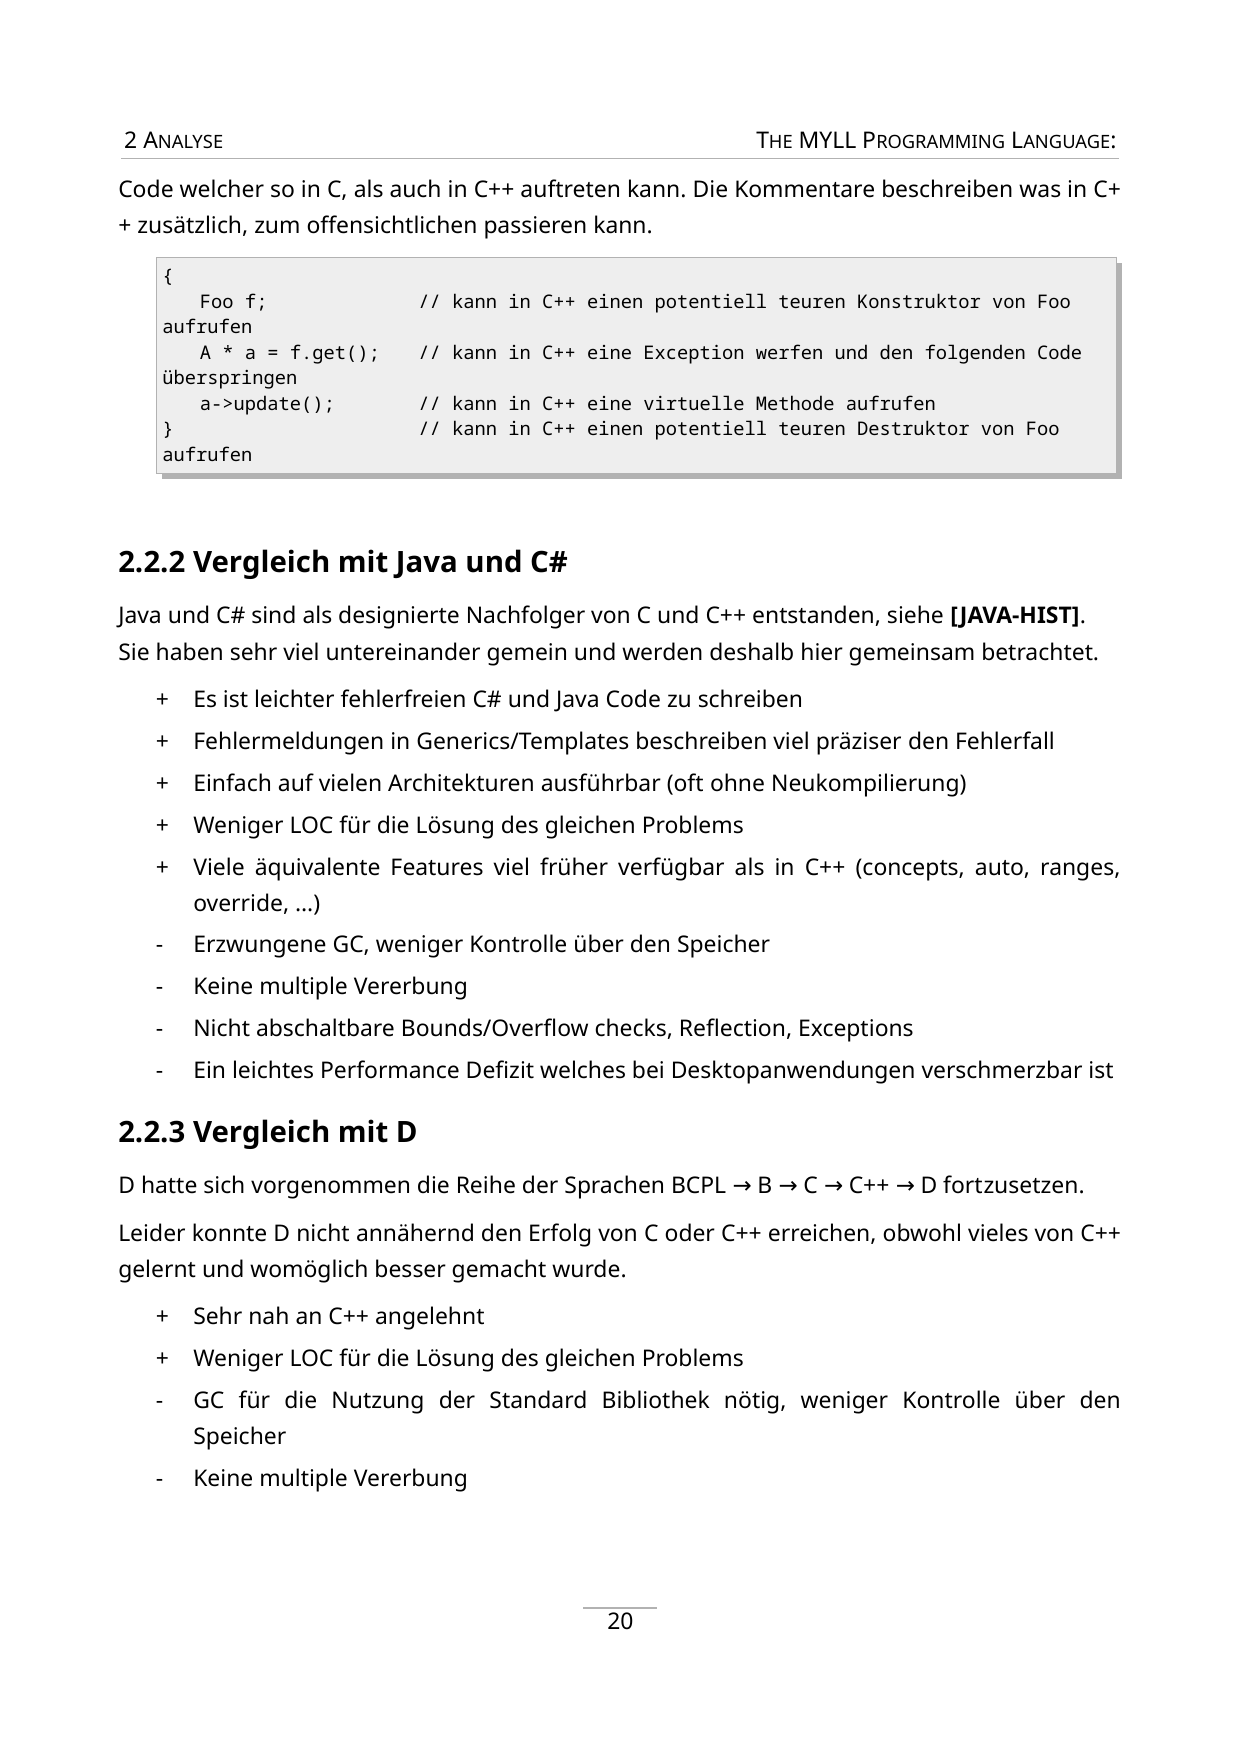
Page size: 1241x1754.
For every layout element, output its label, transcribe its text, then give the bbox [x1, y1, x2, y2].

text Leider konnte D nicht annähernd den Erfolg von C oder C++ erreichen, obwohl vieles von C++ gelernt und womöglich besser gemacht wurde. [118, 1217, 1122, 1284]
text { Foo f; // kann in C++ einen potentiell teuren Konstruktor von Foo aufrufen A * a = f.get(); // kann in C++ eine Exception werfen und den folgenden Code überspringen a->update(); // kann in C++ eine virtuelle Methode aufrufen } // kann in C++ einen potentiell teuren Destruktor von Foo aufrufen [157, 258, 1116, 473]
list Nicht abschaltbare Bounds/Overflow checks, Reflection, Exceptions [156, 1012, 1122, 1043]
list Erzwungene GC, weniger Kontrolle über den Speicher [156, 928, 1122, 960]
subtitle Vergleich mit D [118, 1111, 1122, 1151]
list Keine multiple Vererbung [156, 1462, 1122, 1493]
subtitle Vergleich mit Java und C# [118, 541, 1122, 581]
list Weniger LOC für die Lösung des gleichen Problems [156, 809, 1122, 840]
list Weniger LOC für die Lösung des gleichen Problems [156, 1342, 1122, 1373]
text D hatte sich vorgenommen die Reihe der Sprachen BCPL → B → C → C++ → D fort⁠zusetzen. [118, 1169, 1122, 1200]
list Es ist leichter fehlerfreien C# und Java Code zu schreiben [156, 683, 1122, 714]
list Einfach auf vielen Architekturen ausführbar (oft ohne Neukompilierung) [156, 767, 1122, 798]
list Ein leichtes Performance Defizit welches bei Desktopanwendungen verschmerzbar ist [156, 1054, 1122, 1085]
list GC für die Nutzung der Standard Bibliothek nötig, weniger Kontrolle über den Speicher [156, 1384, 1122, 1451]
text Code welcher so in C, als auch in C++ auftreten kann. Die Kommentare beschreiben was in C++ zusätzlich, zum offensichtlichen passieren kann. [118, 173, 1122, 240]
list Keine multiple Vererbung [156, 970, 1122, 1002]
list Sehr nah an C++ angelehnt [156, 1300, 1122, 1332]
text Java und C# sind als designierte Nachfolger von C und C++ entstanden, siehe [JAVA-HIST]. Sie haben sehr viel untereinander gemein und werden deshalb hier gemeinsam betrachtet. [118, 599, 1122, 667]
list Fehlermeldungen in Generics/Templates beschreiben viel präziser den Fehlerfall [156, 725, 1122, 756]
list Viele äquivalente Features viel früher verfügbar als in C++ (concepts, auto, ranges, override, …) [156, 851, 1122, 918]
